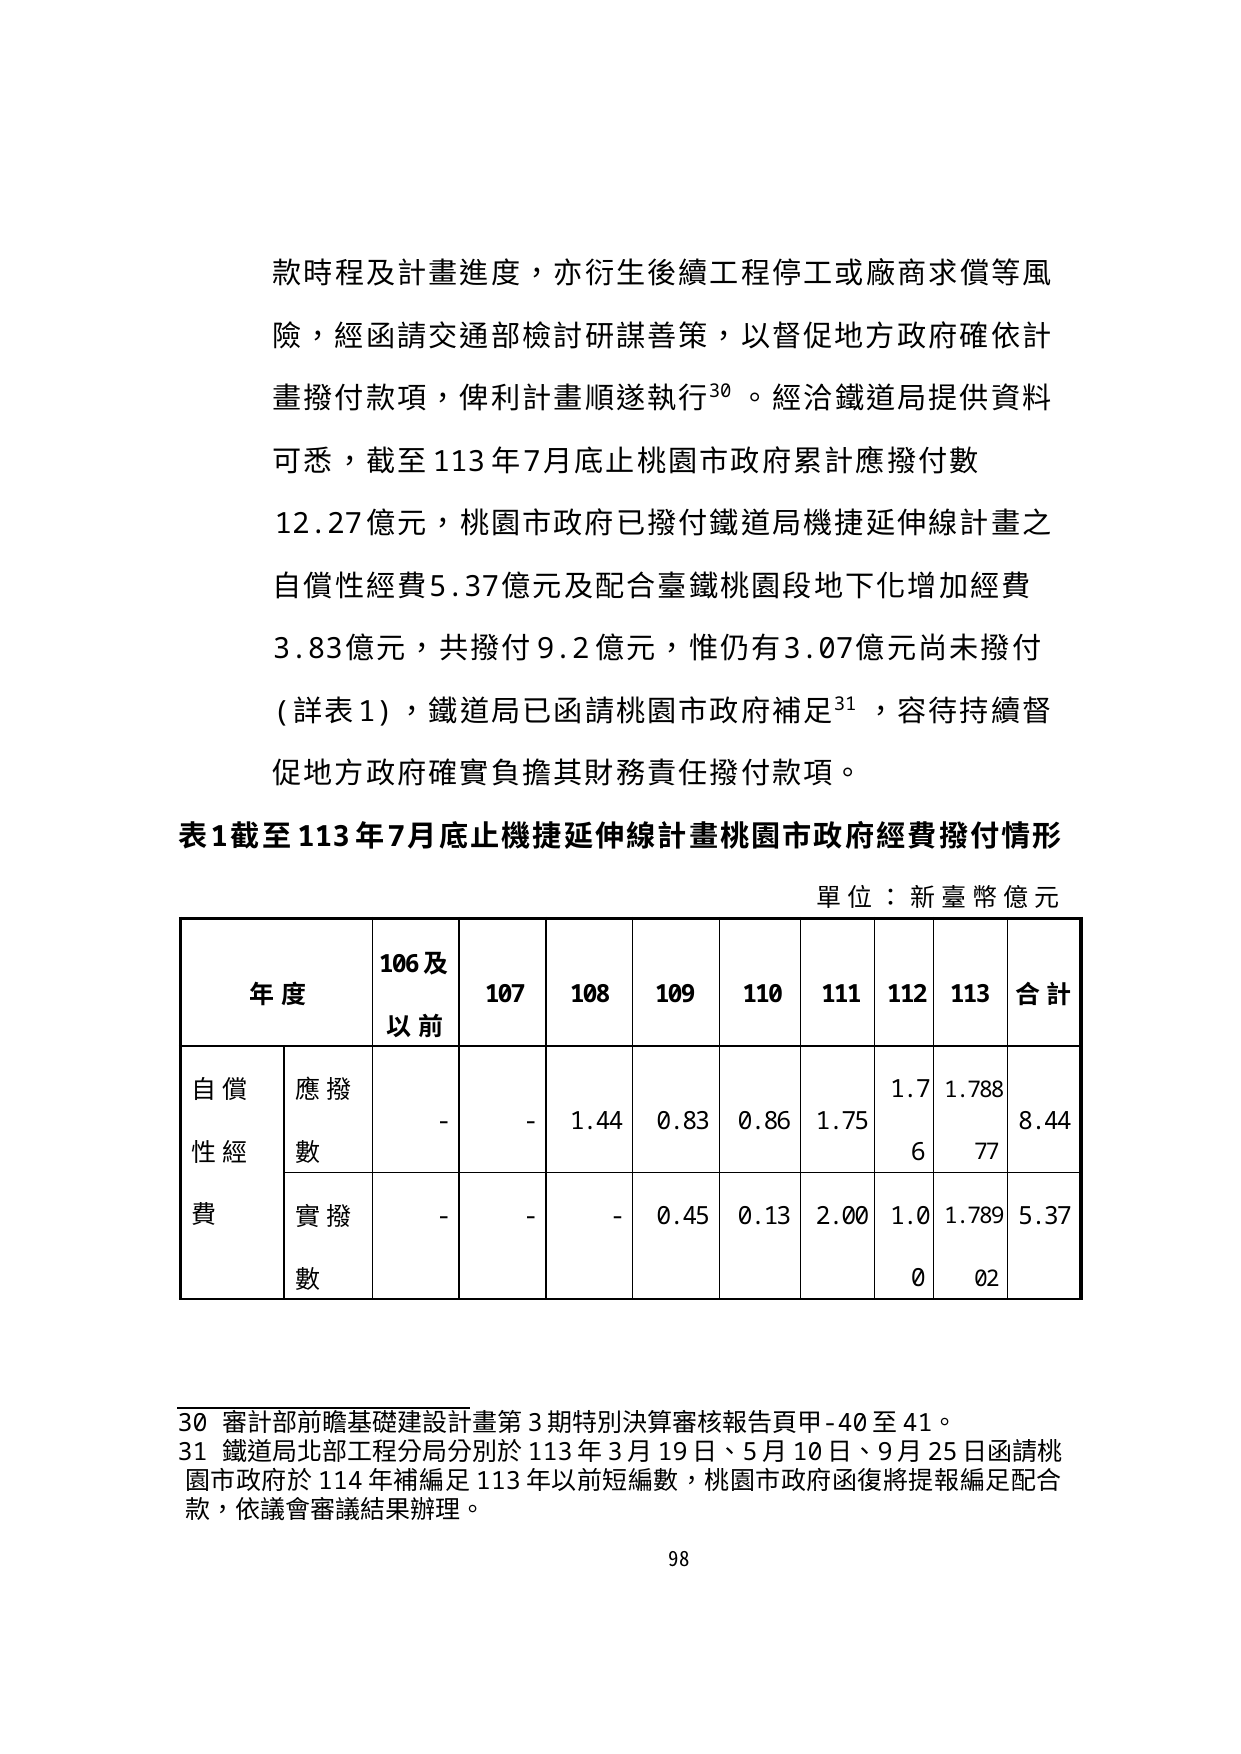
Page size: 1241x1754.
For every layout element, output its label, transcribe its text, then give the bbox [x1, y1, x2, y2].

table_header 112 [875, 920, 933, 1045]
table_cell 實撥數 [285, 1173, 372, 1298]
table_cell 1.75 [801, 1047, 874, 1171]
table_cell 應撥數 [285, 1047, 372, 1171]
table_cell - [460, 1047, 545, 1171]
table_header 年度 [182, 920, 372, 1045]
table_cell 0.83 [633, 1047, 719, 1171]
text 審計部前瞻基礎建設計畫第3期特別決算審核報告頁甲-40至41。 [177, 1408, 1063, 1437]
table_header 合計 [1008, 920, 1079, 1045]
table_header 110 [720, 920, 800, 1045]
table_header 113 [934, 920, 1007, 1045]
table_cell - [547, 1173, 632, 1298]
text 表1截至113年7月底止機捷延伸線計畫桃園市政府經費撥付情形 [177, 792, 1063, 854]
table_header 108 [547, 920, 632, 1045]
table_cell 0.13 [720, 1173, 800, 1298]
table_header 107 [460, 920, 545, 1045]
table_cell 2.00 [801, 1173, 874, 1298]
table_cell - [373, 1173, 458, 1298]
text 單位：新臺幣億元 [177, 854, 1063, 917]
table_cell 1.76 [875, 1047, 933, 1171]
table_cell - [373, 1047, 458, 1171]
table_cell 1.44 [547, 1047, 632, 1171]
table_cell 0.86 [720, 1047, 800, 1171]
text 款時程及計畫進度，亦衍生後續工程停工或廠商求償等風險，經函請交通部檢討研謀善策，以督促地方政府確依計畫撥付款項，俾利計畫順遂執行。經洽鐵道局提供資料可悉，截至113年7月底止桃園市政府累計應撥付數12.27億元，桃園市政府已撥付鐵道局機捷延伸線計畫之自償性經費5.37億元及配合臺鐵桃園段地下化增加經費3.83億元，共撥付9.2億元，惟仍有3.07億元尚未撥付(詳表1)，鐵道局已函請桃園市政府補足，容待持續督促地方政府確實負擔其財務責任撥付款項。 [266, 229, 1063, 792]
table_header 111 [801, 920, 874, 1045]
table_header 109 [633, 920, 719, 1045]
table_cell 1.78902 [934, 1173, 1007, 1298]
table_cell 8.44 [1008, 1047, 1079, 1171]
table_cell 1.00 [875, 1173, 933, 1298]
table_cell - [460, 1173, 545, 1298]
text 鐵道局北部工程分局分別於113年3月19日、5月10日、9月25日函請桃園市政府於114年補編足113年以前短編數，桃園市政府函復將提報編足配合款，依議會審議結果辦理。 [177, 1437, 1063, 1525]
table_cell 0.45 [633, 1173, 719, 1298]
table_header 106及 以前 [373, 920, 458, 1045]
table_cell 5.37 [1008, 1173, 1079, 1298]
table_cell 1.78877 [934, 1047, 1007, 1171]
table_cell 自償性經費 [182, 1047, 283, 1298]
